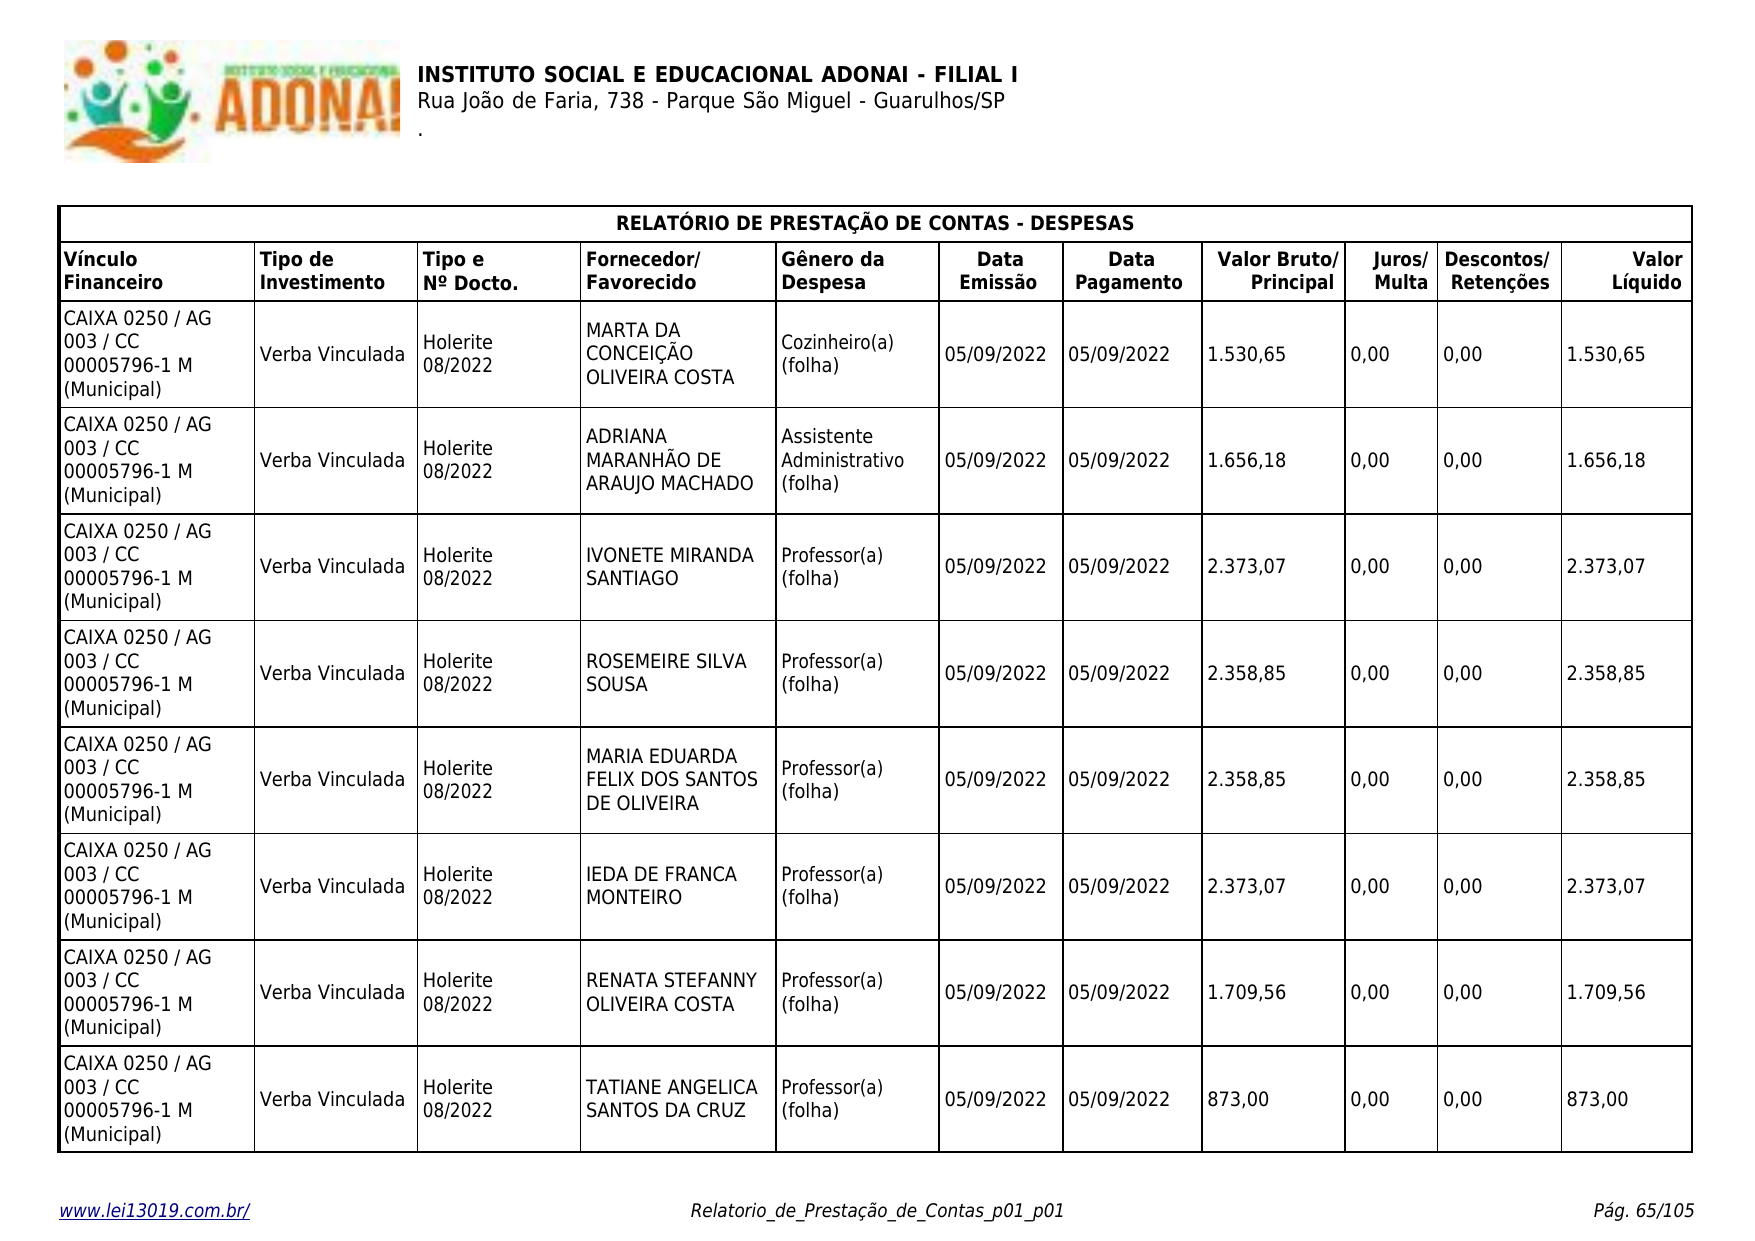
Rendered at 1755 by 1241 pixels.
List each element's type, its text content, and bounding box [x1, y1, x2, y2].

table_cell 0,00 [1346, 515, 1437, 619]
table_cell 2.373,07 [1562, 834, 1691, 939]
table_cell Holerite 08/2022 [418, 1047, 580, 1151]
table_cell 873,00 [1203, 1047, 1344, 1151]
table_cell Verba Vinculada [255, 408, 417, 513]
table_cell 05/09/2022 [1064, 728, 1201, 832]
table_cell Assistente Administrativo (folha) [777, 408, 938, 513]
table_cell 0,00 [1346, 408, 1437, 513]
table_cell Verba Vinculada [255, 515, 417, 619]
table_cell Valor Bruto/ Principal [1203, 243, 1344, 300]
table_cell 05/09/2022 [1064, 941, 1201, 1045]
table_cell ADRIANA MARANHÃO DE ARAUJO MACHADO [581, 408, 775, 513]
table_cell MARTA DA CONCEIÇÃO OLIVEIRA COSTA [581, 302, 775, 407]
table_cell 0,00 [1438, 1047, 1561, 1151]
table_cell 0,00 [1438, 834, 1561, 939]
table_cell Data Emissão [940, 243, 1062, 300]
table_cell 1.530,65 [1203, 302, 1344, 407]
table_cell Gênero da Despesa [777, 243, 938, 300]
table_cell 05/09/2022 [940, 1047, 1062, 1151]
table_cell Fornecedor/ Favorecido [581, 243, 775, 300]
table_cell 0,00 [1346, 1047, 1437, 1151]
table_cell 05/09/2022 [940, 834, 1062, 939]
table_cell IVONETE MIRANDA SANTIAGO [581, 515, 775, 619]
table_cell CAIXA 0250 / AG 003 / CC 00005796-1 M (Municipal) [61, 728, 254, 832]
table_cell 05/09/2022 [940, 515, 1062, 619]
table_cell 873,00 [1562, 1047, 1691, 1151]
table_header RELATÓRIO DE PRESTAÇÃO DE CONTAS - DESPESAS [61, 207, 1691, 241]
table_cell 2.358,85 [1562, 728, 1691, 832]
table_cell Descontos/ Retenções [1438, 243, 1561, 300]
table_cell Verba Vinculada [255, 834, 417, 939]
table_cell 05/09/2022 [940, 408, 1062, 513]
table_cell Holerite 08/2022 [418, 941, 580, 1045]
table_cell 05/09/2022 [1064, 302, 1201, 407]
table_cell Professor(a) (folha) [777, 941, 938, 1045]
table_cell 2.358,85 [1203, 728, 1344, 832]
table_cell IEDA DE FRANCA MONTEIRO [581, 834, 775, 939]
table_cell 0,00 [1438, 728, 1561, 832]
table_cell 05/09/2022 [940, 621, 1062, 726]
table_cell Professor(a) (folha) [777, 515, 938, 619]
table_cell Cozinheiro(a) (folha) [777, 302, 938, 407]
table_cell 1.709,56 [1203, 941, 1344, 1045]
table_cell 0,00 [1346, 728, 1437, 832]
table_cell MARIA EDUARDA FELIX DOS SANTOS DE OLIVEIRA [581, 728, 775, 832]
table_cell CAIXA 0250 / AG 003 / CC 00005796-1 M (Municipal) [61, 302, 254, 407]
table_cell Verba Vinculada [255, 1047, 417, 1151]
table_cell 05/09/2022 [940, 941, 1062, 1045]
table_cell Holerite 08/2022 [418, 728, 580, 832]
table_cell CAIXA 0250 / AG 003 / CC 00005796-1 M (Municipal) [61, 941, 254, 1045]
table_cell Professor(a) (folha) [777, 1047, 938, 1151]
table_cell 1.530,65 [1562, 302, 1691, 407]
table_cell Valor Líquido [1562, 243, 1691, 300]
table_cell CAIXA 0250 / AG 003 / CC 00005796-1 M (Municipal) [61, 408, 254, 513]
table_cell 0,00 [1346, 302, 1437, 407]
table_cell 0,00 [1346, 941, 1437, 1045]
table_cell 0,00 [1346, 621, 1437, 726]
table_cell 1.709,56 [1562, 941, 1691, 1045]
table_cell Professor(a) (folha) [777, 621, 938, 726]
table_cell 0,00 [1438, 302, 1561, 407]
table_cell 05/09/2022 [1064, 515, 1201, 619]
table_cell 05/09/2022 [1064, 1047, 1201, 1151]
table_cell Holerite 08/2022 [418, 834, 580, 939]
table_cell Verba Vinculada [255, 941, 417, 1045]
table_cell 2.373,07 [1562, 515, 1691, 619]
table_cell 05/09/2022 [940, 302, 1062, 407]
table_cell 0,00 [1438, 408, 1561, 513]
table_cell ROSEMEIRE SILVA SOUSA [581, 621, 775, 726]
table_cell 2.358,85 [1562, 621, 1691, 726]
table_cell Professor(a) (folha) [777, 834, 938, 939]
table_cell Holerite 08/2022 [418, 302, 580, 407]
table_cell CAIXA 0250 / AG 003 / CC 00005796-1 M (Municipal) [61, 515, 254, 619]
table_cell 05/09/2022 [940, 728, 1062, 832]
table_cell Tipo e Nº Docto. [418, 243, 580, 300]
table_cell Juros/ Multa [1346, 243, 1437, 300]
table_cell TATIANE ANGELICA SANTOS DA CRUZ [581, 1047, 775, 1151]
table_cell 0,00 [1438, 515, 1561, 619]
table_cell Holerite 08/2022 [418, 408, 580, 513]
table_cell 1.656,18 [1562, 408, 1691, 513]
table_cell Verba Vinculada [255, 302, 417, 407]
table_cell 0,00 [1346, 834, 1437, 939]
table_cell 1.656,18 [1203, 408, 1344, 513]
table_cell Verba Vinculada [255, 728, 417, 832]
table_cell 05/09/2022 [1064, 621, 1201, 726]
table_cell 0,00 [1438, 941, 1561, 1045]
table_cell 2.373,07 [1203, 834, 1344, 939]
table_cell 05/09/2022 [1064, 408, 1201, 513]
table_cell Vínculo Financeiro [61, 243, 254, 300]
table_cell CAIXA 0250 / AG 003 / CC 00005796-1 M (Municipal) [61, 621, 254, 726]
table_cell Professor(a) (folha) [777, 728, 938, 832]
table_cell 0,00 [1438, 621, 1561, 726]
table_cell CAIXA 0250 / AG 003 / CC 00005796-1 M (Municipal) [61, 1047, 254, 1151]
table_cell CAIXA 0250 / AG 003 / CC 00005796-1 M (Municipal) [61, 834, 254, 939]
table_cell Holerite 08/2022 [418, 515, 580, 619]
table_cell Data Pagamento [1064, 243, 1201, 300]
table_cell Verba Vinculada [255, 621, 417, 726]
table_cell 05/09/2022 [1064, 834, 1201, 939]
table_cell Tipo de Investimento [255, 243, 417, 300]
table_cell RENATA STEFANNY OLIVEIRA COSTA [581, 941, 775, 1045]
table_cell 2.358,85 [1203, 621, 1344, 726]
table_cell 2.373,07 [1203, 515, 1344, 619]
table_cell Holerite 08/2022 [418, 621, 580, 726]
